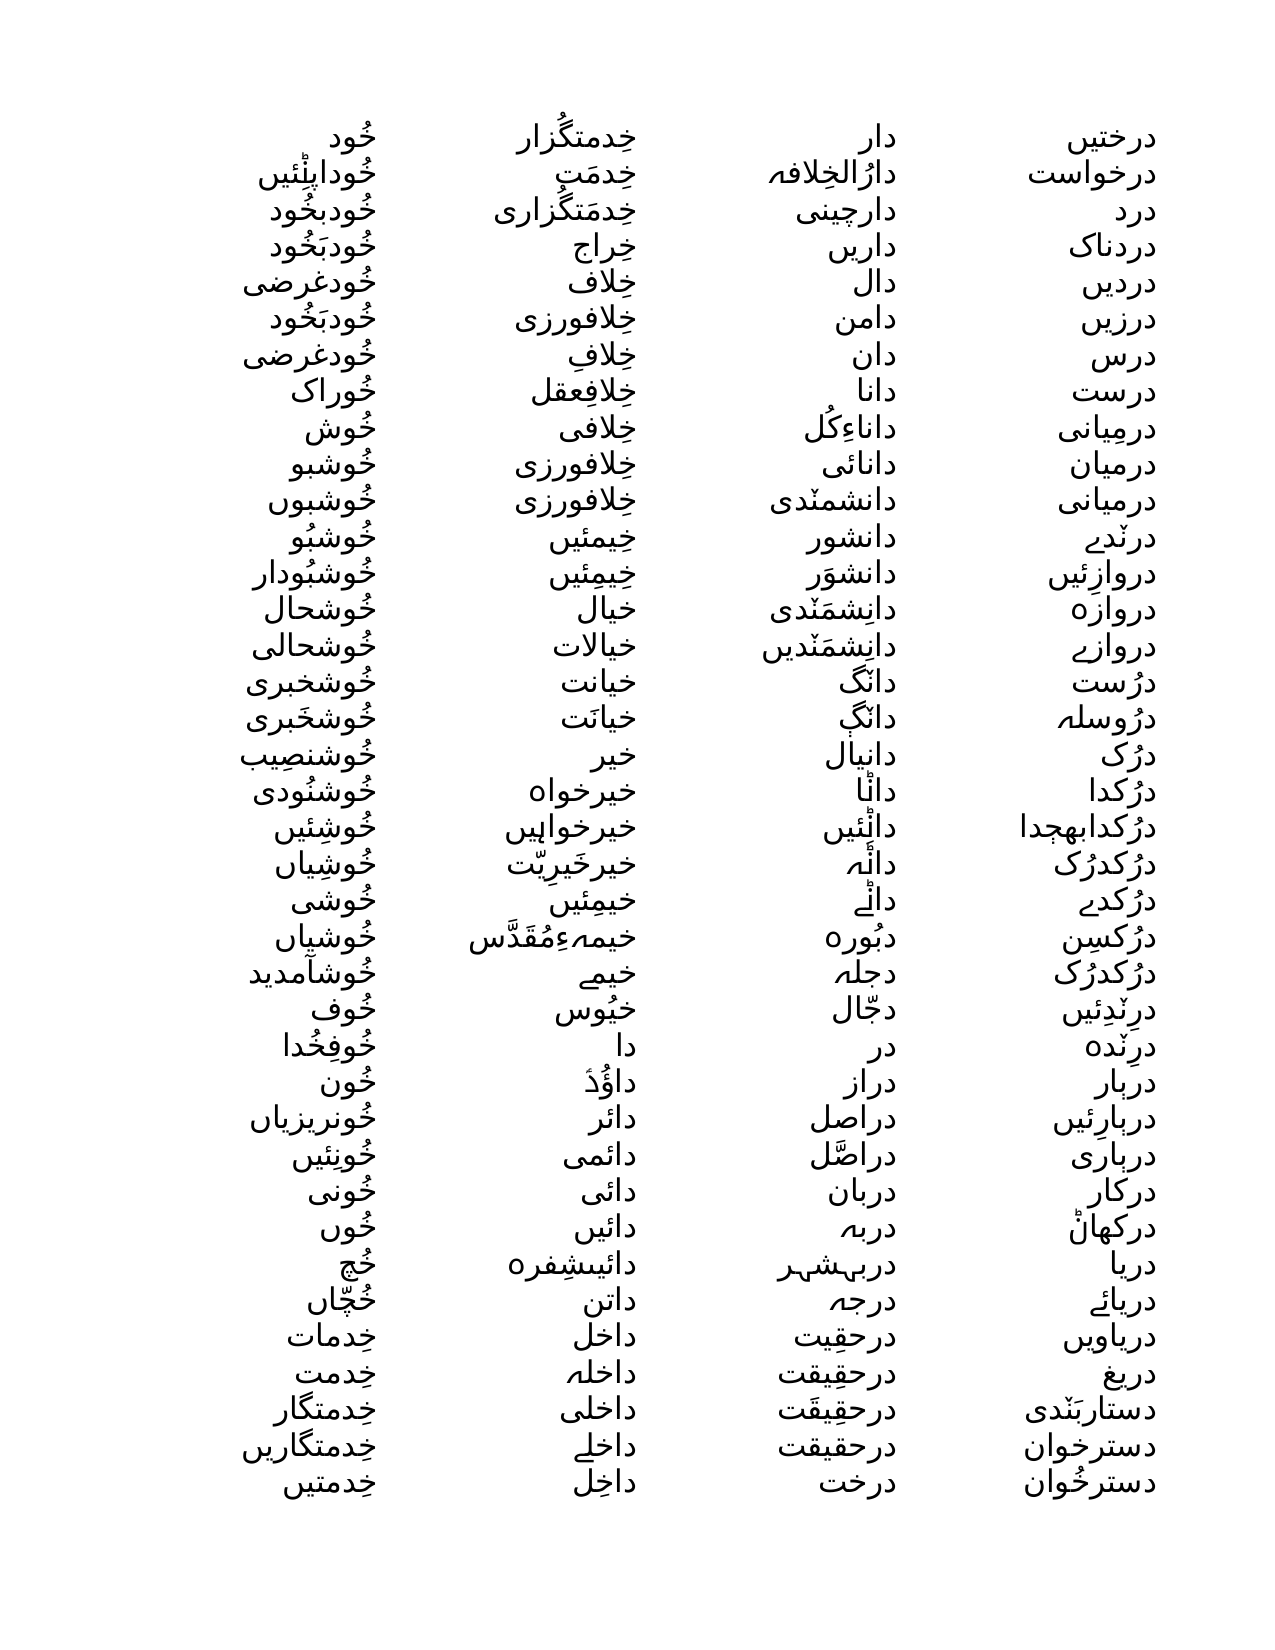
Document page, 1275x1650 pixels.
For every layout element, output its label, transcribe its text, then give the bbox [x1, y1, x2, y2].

text خیمہءِمُقَدَّس [378, 918, 637, 954]
text خِلافِعقل [378, 373, 637, 409]
text دارُالخِلافہ [637, 154, 897, 191]
text داݨا [637, 772, 897, 809]
text داخلی [378, 1391, 637, 1427]
text درحقِیقت [637, 1354, 897, 1391]
text خیمے [378, 954, 637, 991]
text داناءِ﻿کُل [637, 409, 897, 445]
text دستاربَنٚدی [897, 1391, 1157, 1427]
text خُوش [118, 409, 378, 445]
text داݨِئیں [637, 809, 897, 845]
text درحقیقت [637, 1427, 897, 1463]
text درِنٚدِئیں [897, 991, 1157, 1027]
text خِلاف​ورزی [378, 445, 637, 482]
text خُود [118, 118, 378, 154]
text خُچ [118, 1245, 378, 1281]
text دبُورہ [637, 918, 897, 954]
text دریائے [897, 1281, 1157, 1318]
text درُک [897, 736, 1157, 772]
text خِلافی [378, 409, 637, 445]
text درٻارِئیں [897, 1100, 1157, 1136]
text خیُوس [378, 991, 637, 1027]
text خیرخَیرِیّت [378, 845, 637, 882]
text درمیانی [897, 482, 1157, 518]
text خُوشنصِیب [118, 736, 378, 772]
text خِلافِ [378, 336, 637, 373]
text خِلاف [378, 263, 637, 300]
text خُوشحال [118, 591, 378, 627]
text دانا [637, 373, 897, 409]
text خُوف [118, 991, 378, 1027]
text دار [637, 118, 897, 154]
text خیمِئیں [378, 882, 637, 918]
text خِدمت [118, 1354, 378, 1391]
text دروازہ [897, 591, 1157, 627]
text داریں [637, 227, 897, 263]
text درد [897, 191, 1157, 227]
text خیالات [378, 627, 637, 663]
text درُکدابھڄدا [897, 809, 1157, 845]
text خیانت [378, 663, 637, 700]
text خِلافورزی [378, 300, 637, 336]
text خُوش‎آمدید [118, 954, 378, 991]
text خُوں [118, 1209, 378, 1245]
text خُونی [118, 1172, 378, 1209]
text خُوشی [118, 882, 378, 918]
text دارچینی [637, 191, 897, 227]
text خُوفِ‎خُدا [118, 1027, 378, 1063]
text درخت [637, 1463, 897, 1499]
text داؤُدؑ [378, 1063, 637, 1100]
text درُک﻿درُک [897, 954, 1157, 991]
text خِدمتگاریں [118, 1427, 378, 1463]
text خُوشبو [118, 445, 378, 482]
text داتن [378, 1281, 637, 1318]
text داخِل [378, 1463, 637, 1499]
text دریغ [897, 1354, 1157, 1391]
text خُوشخَبری [118, 700, 378, 736]
text خیر [378, 736, 637, 772]
text دروازے [897, 627, 1157, 663]
text دجلہ [637, 954, 897, 991]
text خُون [118, 1063, 378, 1100]
text خُوراک [118, 373, 378, 409]
text دائیں [378, 1209, 637, 1245]
text خُود﻿غرضی [118, 336, 378, 373]
text درُکدرُک [897, 845, 1157, 882]
text خِلاف﻿ورزی [378, 482, 637, 518]
text خِراج [378, 227, 637, 263]
text دجّال [637, 991, 897, 1027]
text خُودبَخُود [118, 227, 378, 263]
text درُکدے [897, 882, 1157, 918]
text درمیان [897, 445, 1157, 482]
text خِدمت​گُزار [378, 118, 637, 154]
text خِدمَت [378, 154, 637, 191]
text درمِیانی [897, 409, 1157, 445]
text دانِشمَنٚدیں [637, 627, 897, 663]
text خِدمَت﻿گُزاری [378, 191, 637, 227]
text خیرخواہیں [378, 809, 637, 845]
text دائی [378, 1172, 637, 1209]
text خُوشنُودی [118, 772, 378, 809]
text خُوشبُو [118, 518, 378, 554]
text دا [378, 1027, 637, 1063]
text خُونِئیں [118, 1136, 378, 1172]
text خِیمئیں [378, 518, 637, 554]
text درُکسِن [897, 918, 1157, 954]
text خُود﻿بَخُود [118, 300, 378, 336]
text خُوشحالی [118, 627, 378, 663]
text خیانَت [378, 700, 637, 736]
text دراصل [637, 1100, 897, 1136]
text داݨے [637, 882, 897, 918]
text داخلہ [378, 1354, 637, 1391]
text درس [897, 336, 1157, 373]
text دردناک [897, 227, 1157, 263]
text درٻار [897, 1063, 1157, 1100]
text درکار [897, 1172, 1157, 1209]
text خیرخواہ [378, 772, 637, 809]
text دال [637, 263, 897, 300]
text خِدمتگار [118, 1391, 378, 1427]
text دامن [637, 300, 897, 336]
text درجہ [637, 1281, 897, 1318]
text دانائی [637, 445, 897, 482]
text خُوشِیاں [118, 845, 378, 882]
text دربان [637, 1172, 897, 1209]
text خُوشخبری [118, 663, 378, 700]
text داخل [378, 1318, 637, 1354]
text خُودبخُود [118, 191, 378, 227]
text خُونریزیاں [118, 1100, 378, 1136]
text خُوداپݨِئیں [118, 154, 378, 191]
text داݨہ [637, 845, 897, 882]
text دانِشمَنٚدی [637, 591, 897, 627]
text دریا [897, 1245, 1157, 1281]
text درزیں [897, 300, 1157, 336]
text دسترخوان [897, 1427, 1157, 1463]
text خُوشبُودار [118, 554, 378, 591]
text دربہ [637, 1209, 897, 1245]
text درست [897, 373, 1157, 409]
text درنٚدے [897, 518, 1157, 554]
text دانشور [637, 518, 897, 554]
text دراز [637, 1063, 897, 1100]
text خُوشیاں [118, 918, 378, 954]
text خِیمِئیں [378, 554, 637, 591]
text خُچّاں [118, 1281, 378, 1318]
text درُکدا [897, 772, 1157, 809]
text درحقِیقَت [637, 1391, 897, 1427]
text دان [637, 336, 897, 373]
text داخلے [378, 1427, 637, 1463]
text دریاویں [897, 1318, 1157, 1354]
text درُست [897, 663, 1157, 700]
text خُوشِئیں [118, 809, 378, 845]
text دردیں [897, 263, 1157, 300]
text دانشمنٚدی [637, 482, 897, 518]
text دائیںشِفرہ [378, 1245, 637, 1281]
text در [637, 1027, 897, 1063]
text خِدمات [118, 1318, 378, 1354]
text دسترخُوان [897, 1463, 1157, 1499]
text دروازِئیں [897, 554, 1157, 591]
text دانشوَر [637, 554, 897, 591]
text دانٚگ [637, 663, 897, 700]
text درِنٚدہ [897, 1027, 1157, 1063]
text درکھاݨ [897, 1209, 1157, 1245]
text درختیں [897, 118, 1157, 154]
text دربہشہر [637, 1245, 897, 1281]
text خیال [378, 591, 637, 627]
text دانیال [637, 736, 897, 772]
text دائر [378, 1100, 637, 1136]
text دانٚڳ [637, 700, 897, 736]
text خُودغرضی [118, 263, 378, 300]
text خُوشبوں [118, 482, 378, 518]
text درُوسلہ [897, 700, 1157, 736]
text دراصَّل [637, 1136, 897, 1172]
text درحقِیت [637, 1318, 897, 1354]
text درخواست [897, 154, 1157, 191]
text درٻاری [897, 1136, 1157, 1172]
text دائمی [378, 1136, 637, 1172]
text خِدمتیں [118, 1463, 378, 1499]
